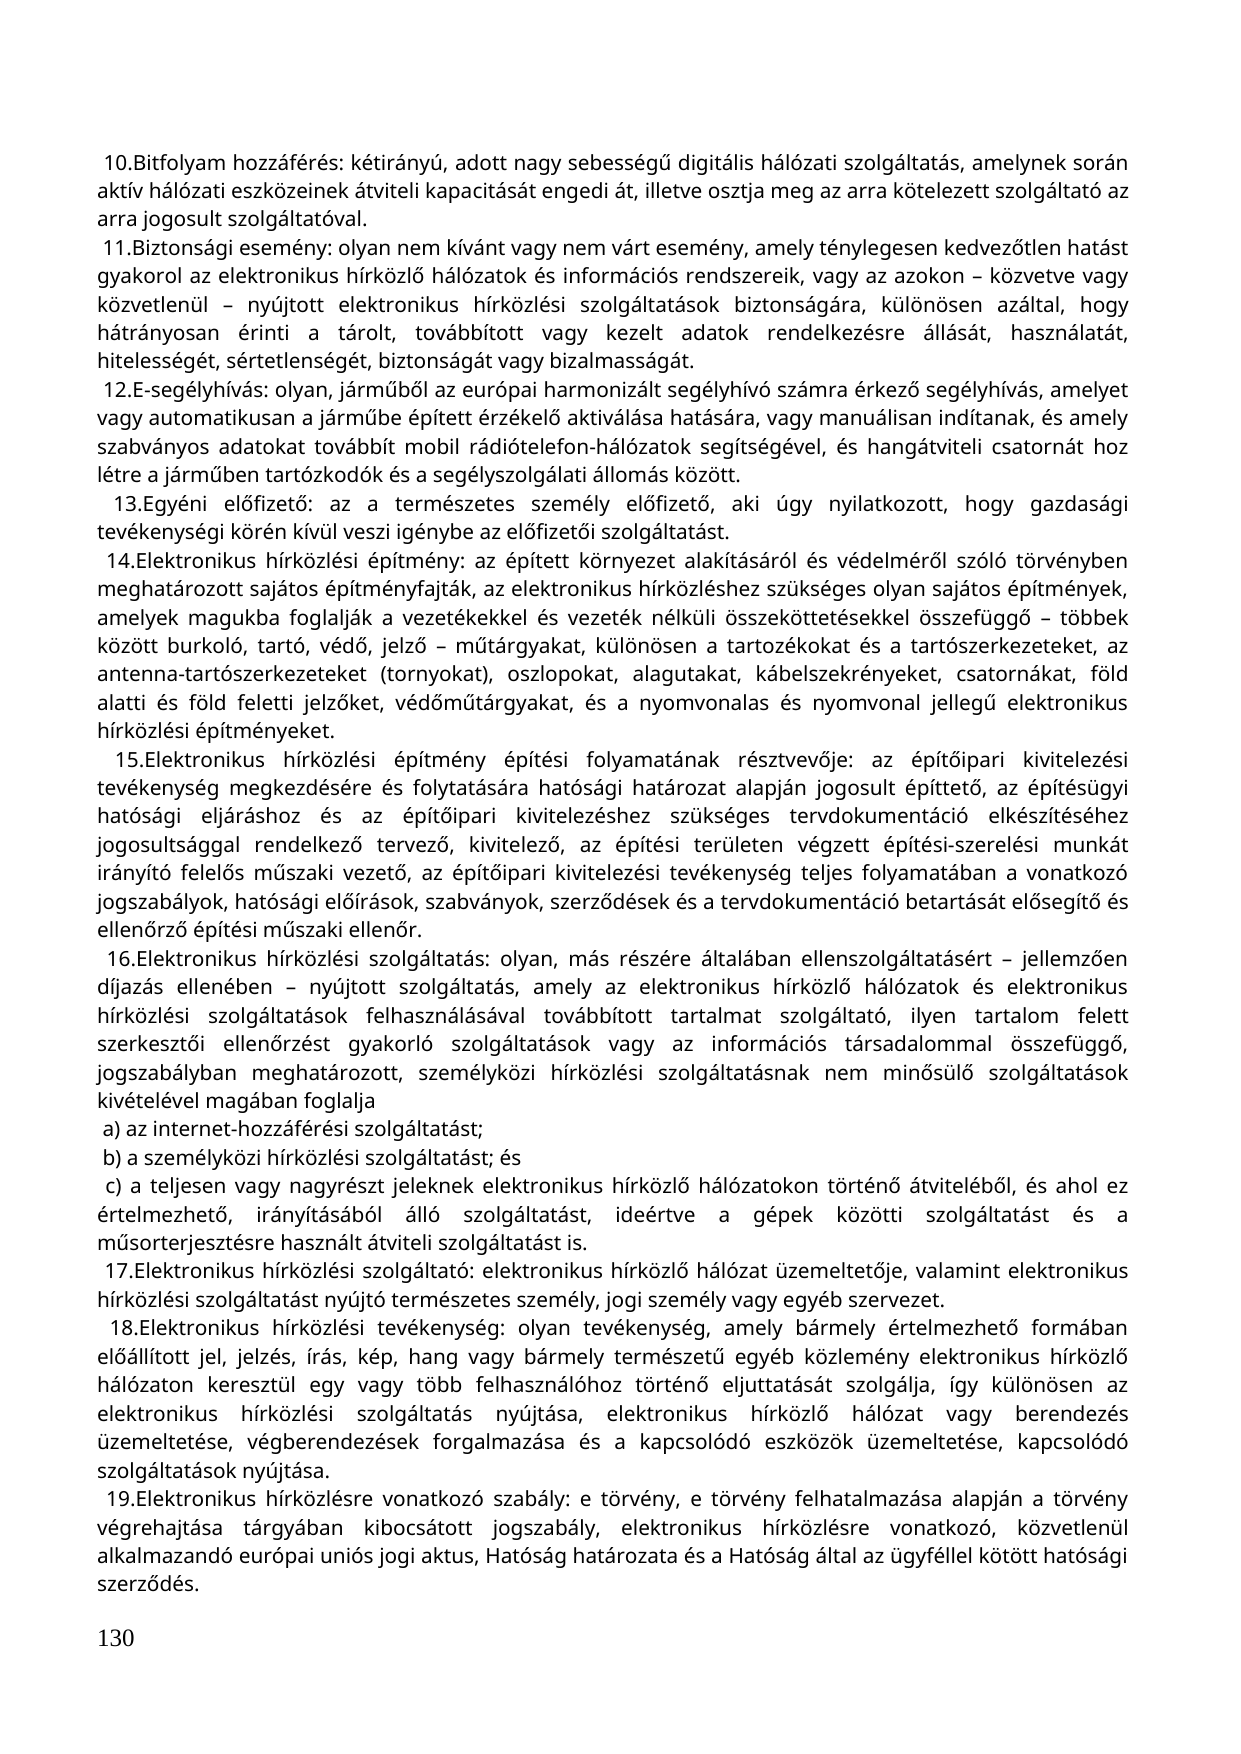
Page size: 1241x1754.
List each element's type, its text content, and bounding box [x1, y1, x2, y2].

text 10.Bitfolyam hozzáférés: kétirányú, adott nagy sebességű digitális hálózati szolgáltatás, amelynek során aktív hálózati eszközeinek átviteli kapacitását engedi át, illetve osztja meg az arra kötelezett szolgáltató az arra jogosult szolgáltatóval. [97, 148, 1130, 233]
text a) az internet-hozzáférési szolgáltatást; [97, 1114, 1130, 1143]
text 12.E-segélyhívás: olyan, járműből az európai harmonizált segélyhívó számra érkező segélyhívás, amelyet vagy automatikusan a járműbe épített érzékelő aktiválása hatására, vagy manuálisan indítanak, és amely szabványos adatokat továbbít mobil rádiótelefon-hálózatok segítségével, és hangátviteli csatornát hoz létre a járműben tartózkodók és a segélyszolgálati állomás között. [97, 375, 1130, 489]
text 16.Elektronikus hírközlési szolgáltatás: olyan, más részére általában ellenszolgáltatásért – jellemzően díjazás ellenében – nyújtott szolgáltatás, amely az elektronikus hírközlő hálózatok és elektronikus hírközlési szolgáltatások felhasználásával továbbított tartalmat szolgáltató, ilyen tartalom felett szerkesztői ellenőrzést gyakorló szolgáltatások vagy az információs társadalommal összefüggő, jogszabályban meghatározott, személyközi hírközlési szolgáltatásnak nem minősülő szolgáltatások kivételével magában foglalja [97, 944, 1130, 1114]
text c) a teljesen vagy nagyrészt jeleknek elektronikus hírközlő hálózatokon történő átviteléből, és ahol ez értelmezhető, irányításából álló szolgáltatást, ideértve a gépek közötti szolgáltatást és a műsorterjesztésre használt átviteli szolgáltatást is. [97, 1171, 1130, 1257]
text 15.Elektronikus hírközlési építmény építési folyamatának résztvevője: az építőipari kivitelezési tevékenység megkezdésére és folytatására hatósági határozat alapján jogosult építtető, az építésügyi hatósági eljáráshoz és az építőipari kivitelezéshez szükséges tervdokumentáció elkészítéséhez jogosultsággal rendelkező tervező, kivitelező, az építési területen végzett építési-szerelési munkát irányító felelős műszaki vezető, az építőipari kivitelezési tevékenység teljes folyamatában a vonatkozó jogszabályok, hatósági előírások, szabványok, szerződések és a tervdokumentáció betartását elősegítő és ellenőrző építési műszaki ellenőr. [97, 745, 1130, 944]
text 19.Elektronikus hírközlésre vonatkozó szabály: e törvény, e törvény felhatalmazása alapján a törvény végrehajtása tárgyában kibocsátott jogszabály, elektronikus hírközlésre vonatkozó, közvetlenül alkalmazandó európai uniós jogi aktus, Hatóság határozata és a Hatóság által az ügyféllel kötött hatósági szerződés. [97, 1484, 1130, 1598]
text 14.Elektronikus hírközlési építmény: az épített környezet alakításáról és védelméről szóló törvényben meghatározott sajátos építményfajták, az elektronikus hírközléshez szükséges olyan sajátos építmények, amelyek magukba foglalják a vezetékekkel és vezeték nélküli összeköttetésekkel összefüggő – többek között burkoló, tartó, védő, jelző – műtárgyakat, különösen a tartozékokat és a tartószerkezeteket, az antenna-tartószerkezeteket (tornyokat), oszlopokat, alagutakat, kábelszekrényeket, csatornákat, föld alatti és föld feletti jelzőket, védőműtárgyakat, és a nyomvonalas és nyomvonal jellegű elektronikus hírközlési építményeket. [97, 546, 1130, 745]
text 13.Egyéni előfizető: az a természetes személy előfizető, aki úgy nyilatkozott, hogy gazdasági tevékenységi körén kívül veszi igénybe az előfizetői szolgáltatást. [97, 489, 1130, 546]
text 11.Biztonsági esemény: olyan nem kívánt vagy nem várt esemény, amely ténylegesen kedvezőtlen hatást gyakorol az elektronikus hírközlő hálózatok és információs rendszereik, vagy az azokon – közvetve vagy közvetlenül – nyújtott elektronikus hírközlési szolgáltatások biztonságára, különösen azáltal, hogy hátrányosan érinti a tárolt, továbbított vagy kezelt adatok rendelkezésre állását, használatát, hitelességét, sértetlenségét, biztonságát vagy bizalmasságát. [97, 233, 1130, 375]
text 18.Elektronikus hírközlési tevékenység: olyan tevékenység, amely bármely értelmezhető formában előállított jel, jelzés, írás, kép, hang vagy bármely természetű egyéb közlemény elektronikus hírközlő hálózaton keresztül egy vagy több felhasználóhoz történő eljuttatását szolgálja, így különösen az elektronikus hírközlési szolgáltatás nyújtása, elektronikus hírközlő hálózat vagy berendezés üzemeltetése, végberendezések forgalmazása és a kapcsolódó eszközök üzemeltetése, kapcsolódó szolgáltatások nyújtása. [97, 1313, 1130, 1484]
text b) a személyközi hírközlési szolgáltatást; és [97, 1143, 1130, 1171]
text 17.Elektronikus hírközlési szolgáltató: elektronikus hírközlő hálózat üzemeltetője, valamint elektronikus hírközlési szolgáltatást nyújtó természetes személy, jogi személy vagy egyéb szervezet. [97, 1257, 1130, 1313]
